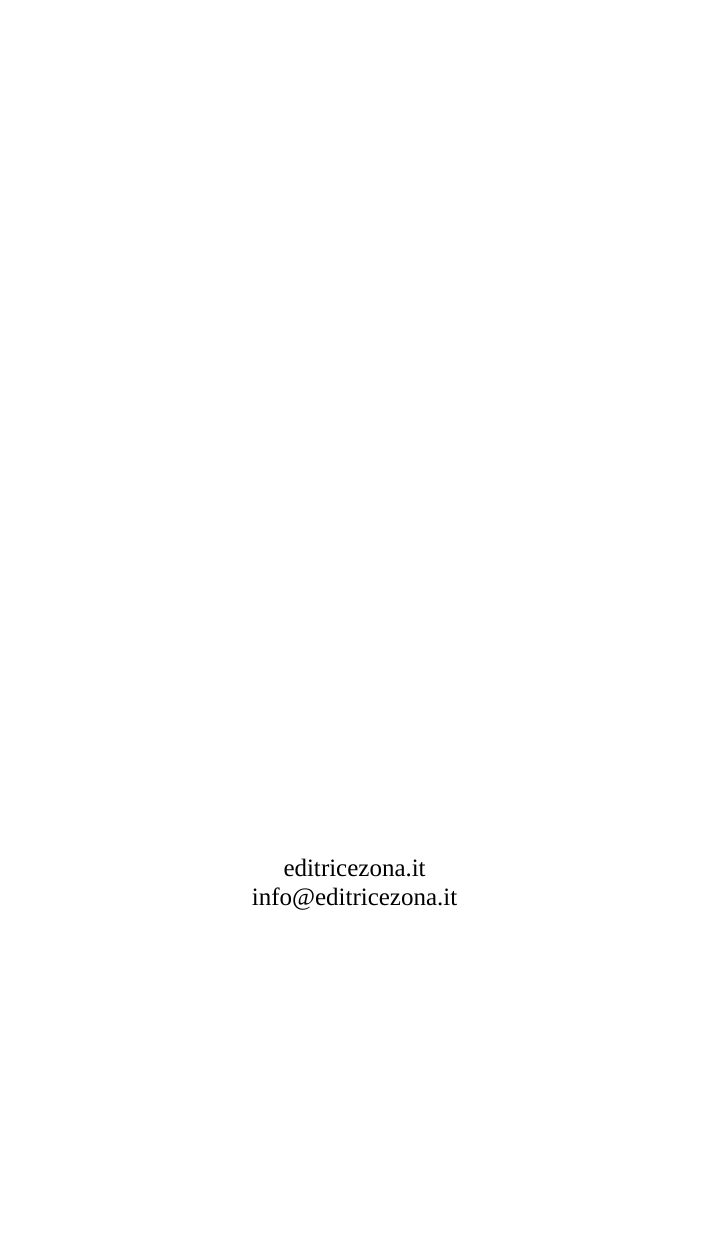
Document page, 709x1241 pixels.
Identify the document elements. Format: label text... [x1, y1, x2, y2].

text editricezona.it [88, 853, 620, 882]
text info@editricezona.it [88, 882, 620, 910]
